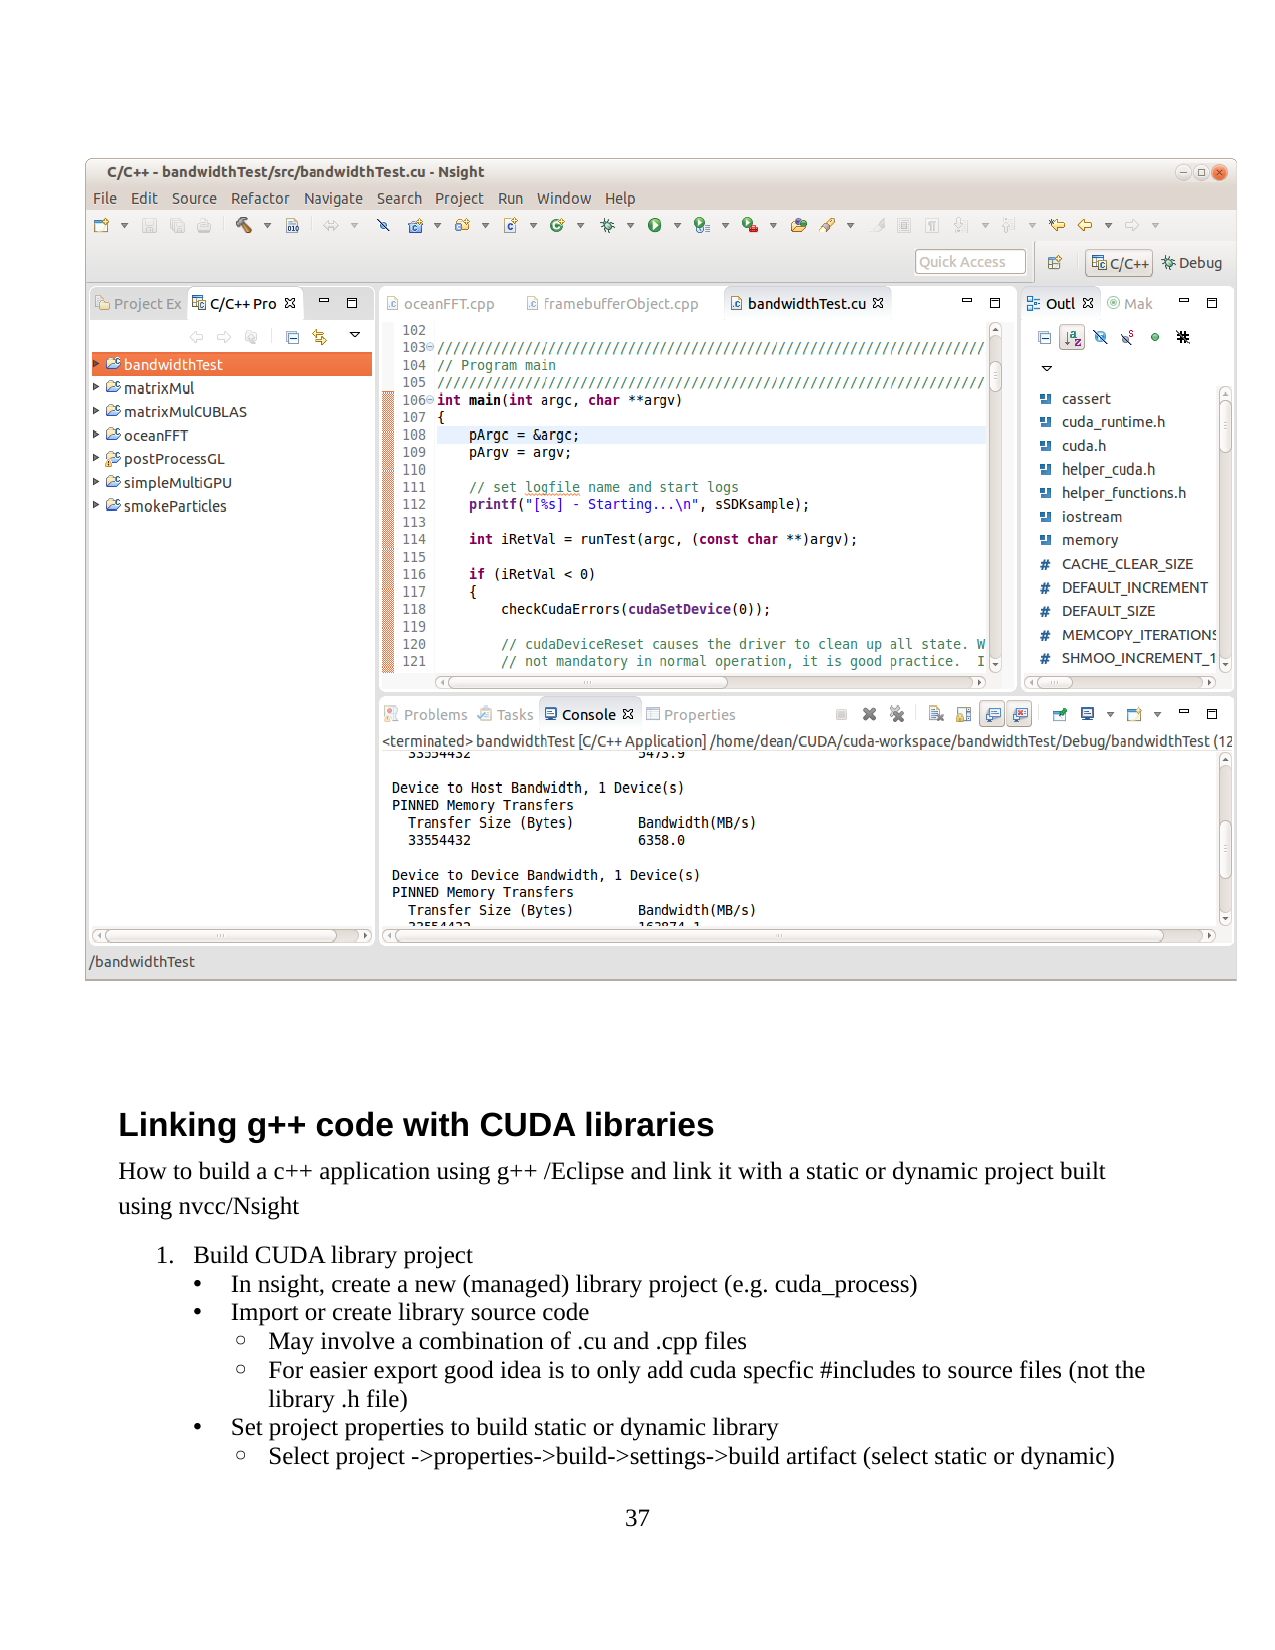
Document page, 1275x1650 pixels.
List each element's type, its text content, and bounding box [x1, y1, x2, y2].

list Select project ->properties->build->settings->build artifact (select static or dynamic) [231, 1441, 1157, 1470]
text How to build a c++ application using g++ /Eclipse and link it with a static or dynamic project built using nvcc/Nsight [118, 1156, 1157, 1219]
list May involve a combination of .cu and .cpp files [231, 1326, 1157, 1355]
list For easier export good idea is to only add cuda specfic #includes to source files (not the library .h file) [231, 1355, 1157, 1412]
subtitle Linking g++ code with CUDA libraries [118, 1105, 1157, 1144]
list In nsight, create a new (managed) library project (e.g. cuda_process) [193, 1269, 1157, 1297]
list Set project properties to build static or dynamic library [193, 1412, 1157, 1441]
list Build CUDA library project [156, 1240, 1157, 1269]
list Import or create library source code [193, 1297, 1157, 1326]
picture [85, 158, 1237, 981]
